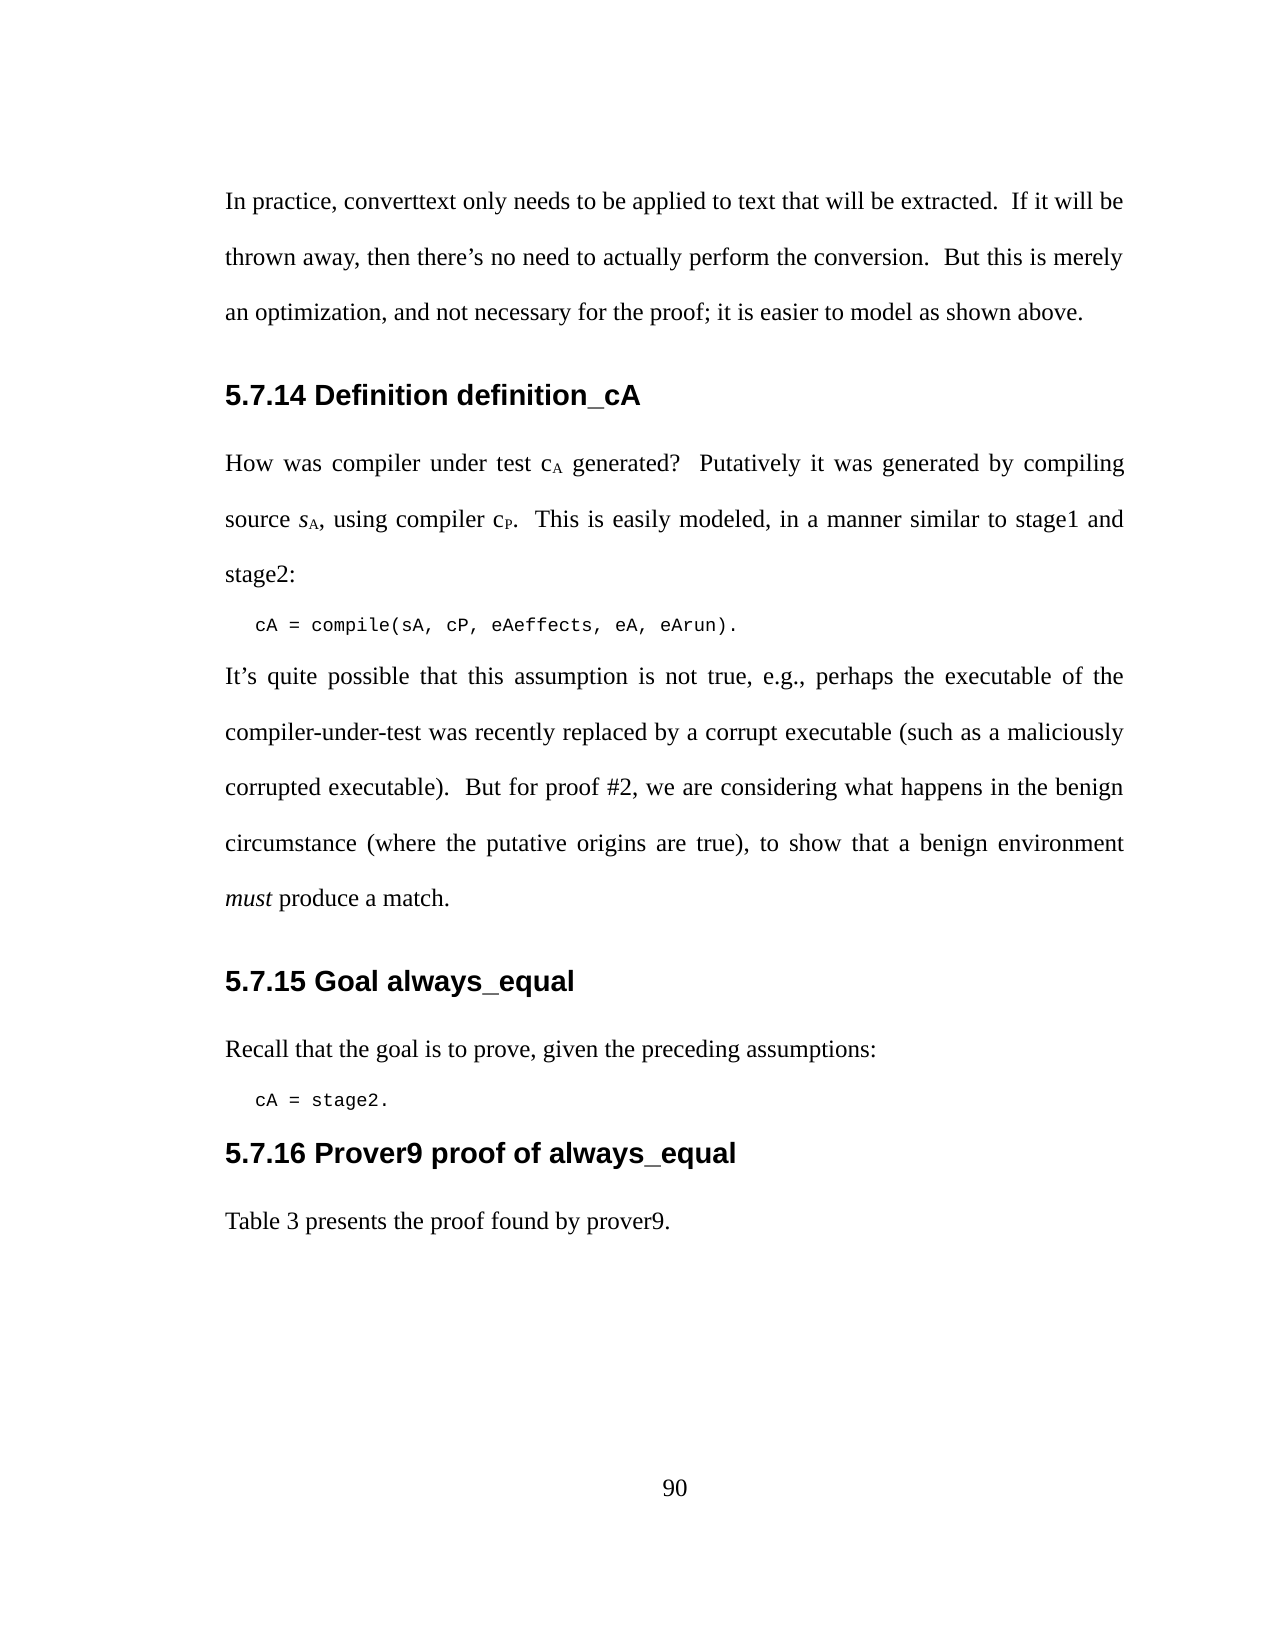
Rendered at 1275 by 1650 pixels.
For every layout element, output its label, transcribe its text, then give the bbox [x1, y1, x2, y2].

subtitle Definition definition_cA [225, 379, 1125, 411]
text It’s quite possible that this assumption is not true, e.g., perhaps the executable of the compiler-under-test was recently replaced by a corrupt executable (such as a maliciously corrupted executable). But for proof #2, we are considering what happens in the benign circumstance (where the putative origins are true), to show that a benign environment must produce a match. [225, 662, 1125, 912]
text In practice, converttext only needs to be applied to text that will be extracted. If it will be thrown away, then there’s no need to actually perform the conversion. But this is merely an optimization, and not necessary for the proof; it is easier to model as shown above. [225, 187, 1125, 326]
text cA = stage2. [225, 1091, 1125, 1112]
subtitle Prover9 proof of always_equal [225, 1137, 1125, 1169]
text Recall that the goal is to prove, given the preceding assumptions: [225, 1035, 1125, 1063]
subtitle Goal always_equal [225, 964, 1125, 997]
text Table 3 presents the proof found by prover9. [225, 1207, 1125, 1235]
text cA = compile(sA, cP, eAeffects, eA, eArun). [225, 616, 1125, 637]
text How was compiler under test cA generated? Putatively it was generated by compiling source sA, using compiler cP. This is easily modeled, in a manner similar to stage1 and stage2: [225, 449, 1125, 588]
